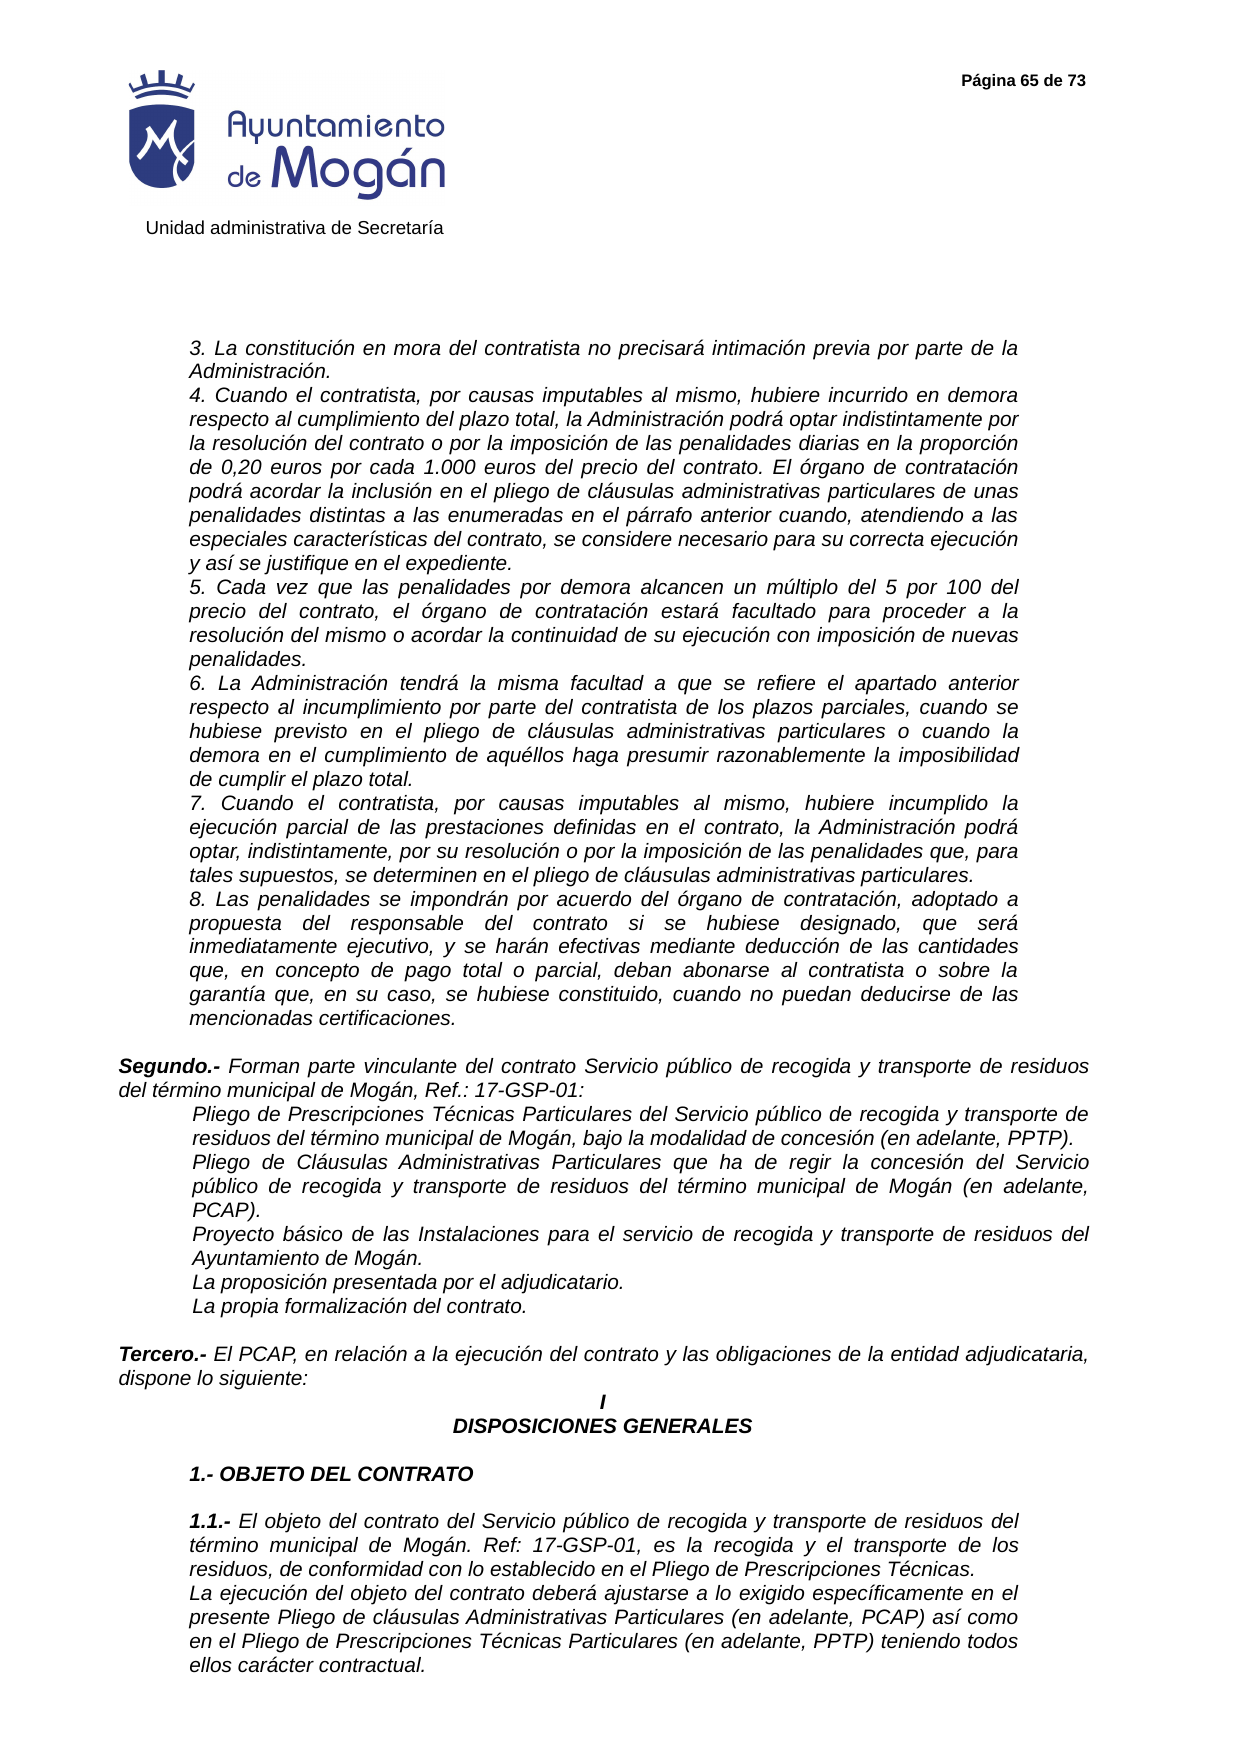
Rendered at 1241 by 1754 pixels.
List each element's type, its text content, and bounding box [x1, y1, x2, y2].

text Pliego de Cláusulas Administrativas Particulares que ha de regir la concesión del Servicio público de recogida y transporte de residuos del término municipal de Mogán (en adelante, PCAP). [192, 1150, 1092, 1222]
text I [189, 1389, 1022, 1413]
text DISPOSICIONES GENERALES [189, 1413, 1022, 1437]
text 3. La constitución en mora del contratista no precisará intimación previa por parte de la Administración. [189, 335, 1022, 383]
text Proyecto básico de las Instalaciones para el servicio de recogida y transporte de residuos del Ayuntamiento de Mogán. [192, 1222, 1092, 1270]
text Tercero.- El PCAP, en relación a la ejecución del contrato y las obligaciones de la entidad adjudicataria, dispone lo siguiente: [118, 1342, 1092, 1389]
text 6. La Administración tendrá la misma facultad a que se refiere el apartado anterior respecto al incumplimiento por parte del contratista de los plazos parciales, cuando se hubiese previsto en el pliego de cláusulas administrativas particulares o cuando la demora en el cumplimiento de aquéllos haga presumir razonablemente la imposibilidad de cumplir el plazo total. [189, 671, 1022, 791]
text Pliego de Prescripciones Técnicas Particulares del Servicio público de recogida y transporte de residuos del término municipal de Mogán, bajo la modalidad de concesión (en adelante, PPTP). [192, 1102, 1092, 1150]
text La proposición presentada por el adjudicatario. [192, 1270, 1092, 1294]
text 1.1.- El objeto del contrato del Servicio público de recogida y transporte de residuos del término municipal de Mogán. Ref: 17-GSP-01, es la recogida y el transporte de los residuos, de conformidad con lo establecido en el Pliego de Prescripciones Técnicas. [189, 1509, 1022, 1581]
text La ejecución del objeto del contrato deberá ajustarse a lo exigido específicamente en el presente Pliego de cláusulas Administrativas Particulares (en adelante, PCAP) así como en el Pliego de Prescripciones Técnicas Particulares (en adelante, PPTP) teniendo todos ellos carácter contractual. [189, 1581, 1022, 1677]
text 7. Cuando el contratista, por causas imputables al mismo, hubiere incumplido la ejecución parcial de las prestaciones definidas en el contrato, la Administración podrá optar, indistintamente, por su resolución o por la imposición de las penalidades que, para tales supuestos, se determinen en el pliego de cláusulas administrativas particulares. [189, 791, 1022, 886]
text Segundo.- Forman parte vinculante del contrato Servicio público de recogida y transporte de residuos del término municipal de Mogán, Ref.: 17-GSP-01: [118, 1054, 1092, 1102]
text 8. Las penalidades se impondrán por acuerdo del órgano de contratación, adoptado a propuesta del responsable del contrato si se hubiese designado, que será inmediatamente ejecutivo, y se harán efectivas mediante deducción de las cantidades que, en concepto de pago total o parcial, deban abonarse al contratista o sobre la garantía que, en su caso, se hubiese constituido, cuando no puedan deducirse de las mencionadas certificaciones. [189, 886, 1022, 1030]
picture [128, 70, 445, 206]
text 1.- OBJETO DEL CONTRATO [189, 1461, 1022, 1485]
text 4. Cuando el contratista, por causas imputables al mismo, hubiere incurrido en demora respecto al cumplimiento del plazo total, la Administración podrá optar indistintamente por la resolución del contrato o por la imposición de las penalidades diarias en la proporción de 0,20 euros por cada 1.000 euros del precio del contrato. El órgano de contratación podrá acordar la inclusión en el pliego de cláusulas administrativas particulares de unas penalidades distintas a las enumeradas en el párrafo anterior cuando, atendiendo a las especiales características del contrato, se considere necesario para su correcta ejecución y así se justifique en el expediente. [189, 383, 1022, 575]
text La propia formalización del contrato. [192, 1294, 1092, 1318]
text 5. Cada vez que las penalidades por demora alcancen un múltiplo del 5 por 100 del precio del contrato, el órgano de contratación estará facultado para proceder a la resolución del mismo o acordar la continuidad de su ejecución con imposición de nuevas penalidades. [189, 575, 1022, 671]
